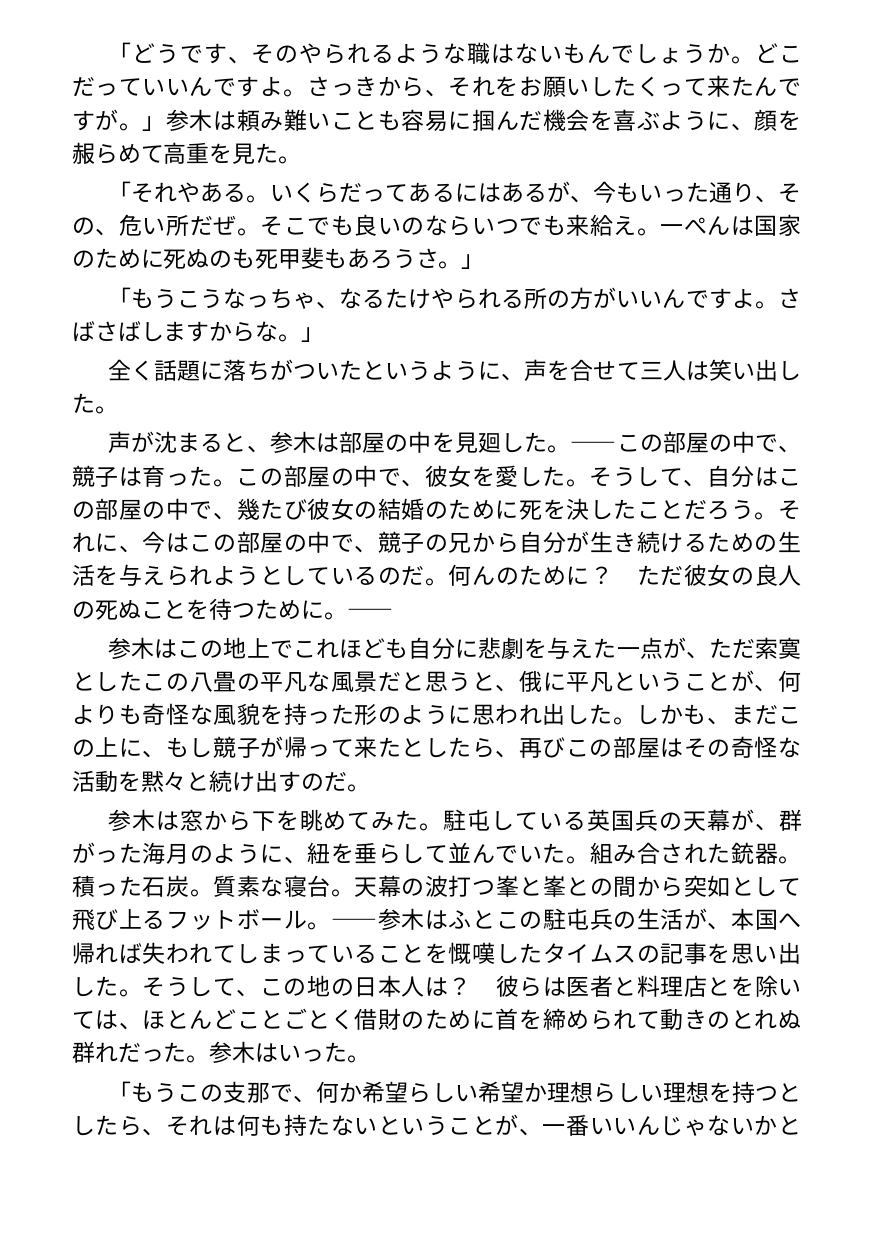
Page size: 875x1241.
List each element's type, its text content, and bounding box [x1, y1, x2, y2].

text 参木はこの地上でこれほども自分に悲劇を与えた一点が、ただ索寞としたこの八畳の平凡な風景だと思うと、俄に平凡ということが、何よりも奇怪な風貌を持った形のように思われ出した。しかも、まだこの上に、もし競子が帰って来たとしたら、再びこの部屋はその奇怪な活動を黙々と続け出すのだ。 [72, 631, 802, 797]
text 「もうこの支那で、何か希望らしい希望か理想らしい理想を持つとしたら、それは何も持たないということが、一番いいんじゃないかと [72, 1074, 802, 1141]
text 「もうこうなっちゃ、なるたけやられる所の方がいいんですよ。さばさばしますからな。」 [72, 281, 802, 347]
text 参木は窓から下を眺めてみた。駐屯している英国兵の天幕が、群がった海月のように、紐を垂らして並んでいた。組み合された銃器。積った石炭。質素な寝台。天幕の波打つ峯と峯との間から突如として飛び上るフットボール。――参木はふとこの駐屯兵の生活が、本国へ帰れば失われてしまっていることを慨嘆したタイムスの記事を思い出した。そうして、この地の日本人は？ 彼らは医者と料理店とを除いては、ほとんどことごとく借財のために首を締められて動きのとれぬ群れだった。参木はいった。 [72, 803, 802, 1068]
text 全く話題に落ちがついたというように、声を合せて三人は笑い出した。 [72, 353, 802, 419]
text 「どうです、そのやられるような職はないもんでしょうか。どこだっていいんですよ。さっきから、それをお願いしたくって来たんですが。」参木は頼み難いことも容易に掴んだ機会を喜ぶように、顔を赧らめて高重を見た。 [72, 36, 802, 169]
text 「それやある。いくらだってあるにはあるが、今もいった通り、その、危い所だぜ。そこでも良いのならいつでも来給え。一ぺんは国家のために死ぬのも死甲斐もあろうさ。」 [72, 175, 802, 274]
text 声が沈まると、参木は部屋の中を見廻した。――この部屋の中で、競子は育った。この部屋の中で、彼女を愛した。そうして、自分はこの部屋の中で、幾たび彼女の結婚のために死を決したことだろう。それに、今はこの部屋の中で、競子の兄から自分が生き続けるための生活を与えられようとしているのだ。何んのために？ ただ彼女の良人の死ぬことを待つために。―― [72, 425, 802, 625]
